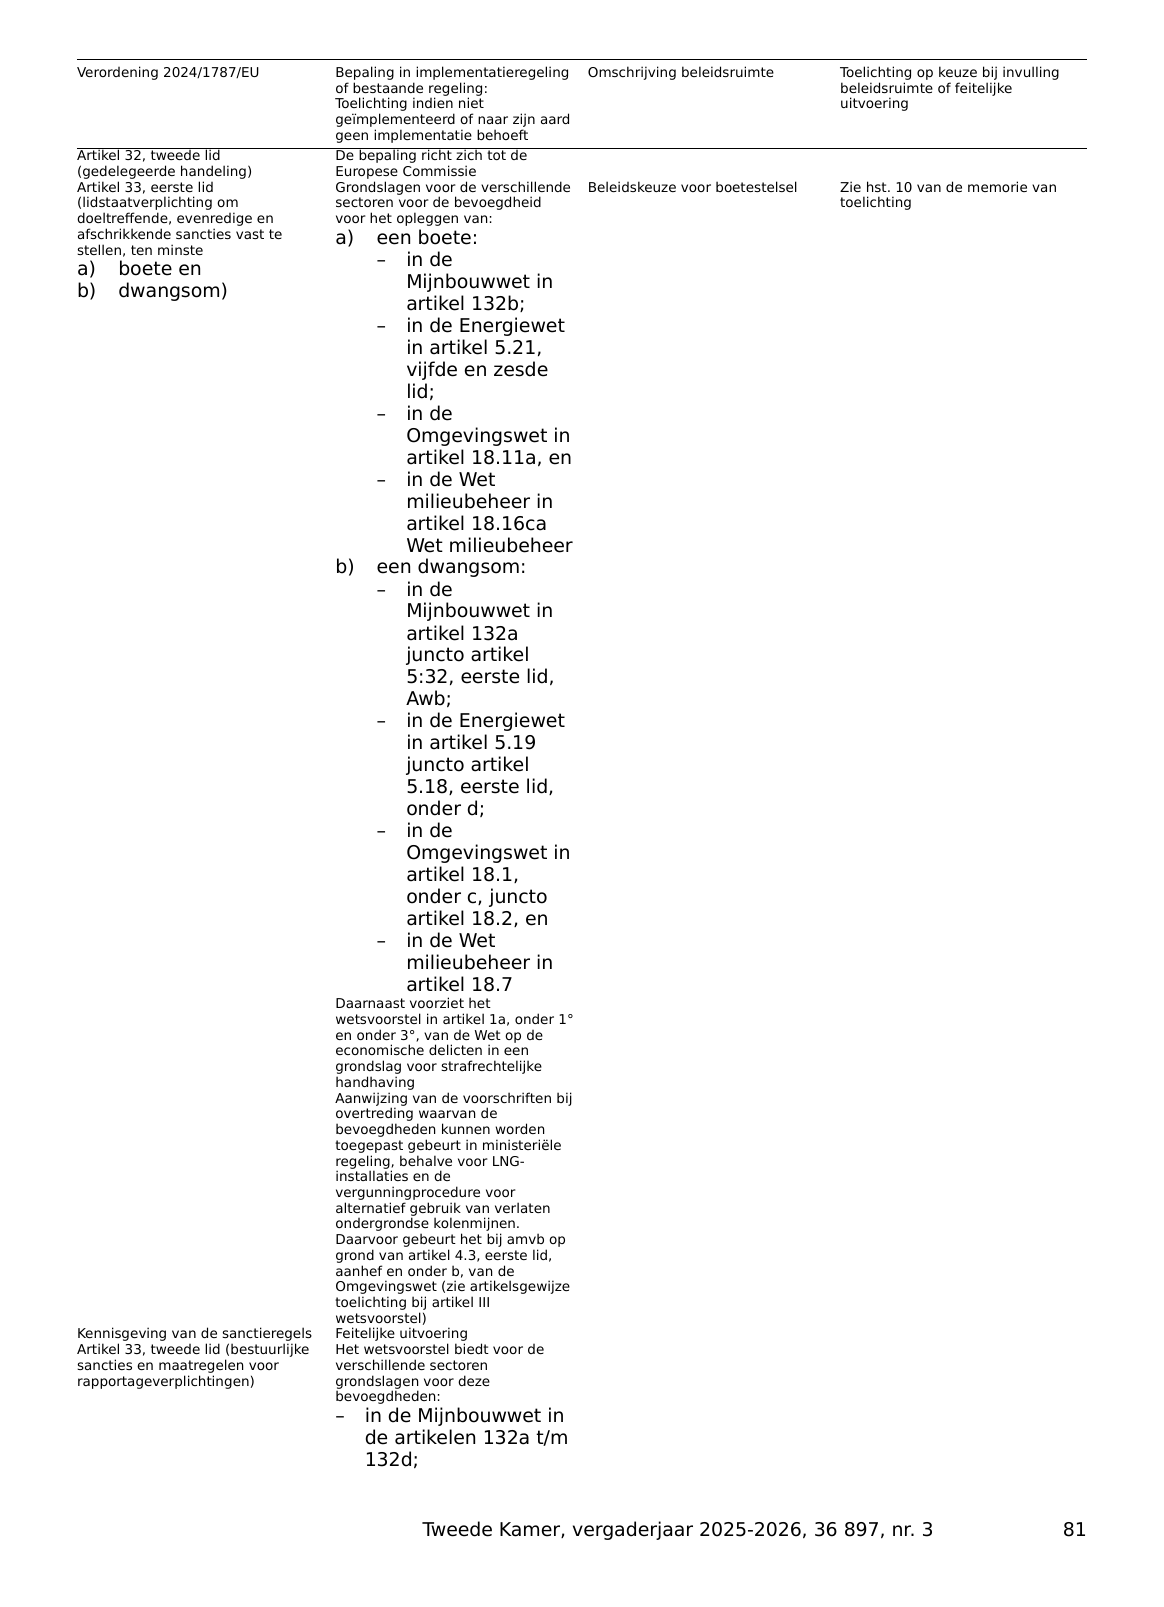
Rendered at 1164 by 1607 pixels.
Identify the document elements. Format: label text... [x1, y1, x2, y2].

table_cell [582, 1342, 834, 1471]
table_cell [582, 1326, 834, 1342]
table_cell Het wetsvoorstel biedt voor de verschillende sectoren grondslagen voor deze bevoegdheden: – in de Mijnbouwwet in de artikelen 132a t/m 132d; [329, 1342, 582, 1471]
table_header Verordening 2024/1787/EU [77, 60, 329, 148]
table_cell Beleidskeuze voor boetestelsel [582, 180, 834, 1326]
table_cell Kennisgeving van de sanctieregels [77, 1326, 329, 1342]
table_cell Grondslagen voor de verschillende sectoren voor de bevoegdheid voor het opleggen van: a) een boete: – in de Mijnbouwwet in artikel 132b; – in de Energiewet in artikel 5.21, vijfde en zesde lid; – in de Omgevingswet in artikel 18.11a, en – in de Wet milieubeheer in artikel 18.16ca Wet milieubeheer b) een dwangsom: – in de Mijnbouwwet in artikel 132a juncto artikel 5:32, eerste lid, Awb; – in de Energiewet in artikel 5.19 juncto artikel 5.18, eerste lid, onder d; – in de Omgevingswet in artikel 18.1, onder c, juncto artikel 18.2, en – in de Wet milieubeheer in artikel 18.7 Daarnaast voorziet het wetsvoorstel in artikel 1a, onder 1° en onder 3°, van de Wet op de economische delicten in een grondslag voor strafrechtelijke handhaving Aanwijzing van de voorschriften bij overtreding waarvan de bevoegdheden kunnen worden toegepast gebeurt in ministeriële regeling, behalve voor LNG-installaties en de vergunningprocedure voor alternatief gebruik van verlaten ondergrondse kolenmijnen. Daarvoor gebeurt het bij amvb op grond van artikel 4.3, eerste lid, aanhef en onder b, van de Omgevingswet (zie artikelsgewijze toelichting bij artikel III wetsvoorstel) [329, 180, 582, 1326]
table_cell [582, 149, 834, 179]
table_header Omschrijving beleidsruimte [582, 60, 834, 148]
table_cell [834, 149, 1087, 179]
table_cell [834, 1342, 1087, 1471]
table_header Toelichting op keuze bij invulling beleidsruimte of feitelijke uitvoering [834, 60, 1087, 148]
table_cell De bepaling richt zich tot de Europese Commissie [329, 149, 582, 179]
table_header Bepaling in implementatieregeling of bestaande regeling: Toelichting indien niet geïmplementeerd of naar zijn aard geen implementatie behoeft [329, 60, 582, 148]
table_cell Zie hst. 10 van de memorie van toelichting [834, 180, 1087, 1326]
table_cell [834, 1326, 1087, 1342]
table_cell Artikel 33, eerste lid (lidstaatverplichting om doeltreffende, evenredige en afschrikkende sancties vast te stellen, ten minste a) boete en b) dwangsom) [77, 180, 329, 1326]
table_cell Artikel 33, tweede lid (bestuurlijke sancties en maatregelen voor rapportageverplichtingen) [77, 1342, 329, 1471]
table_cell Feitelijke uitvoering [329, 1326, 582, 1342]
table_cell Artikel 32, tweede lid (gedelegeerde handeling) [77, 149, 329, 179]
